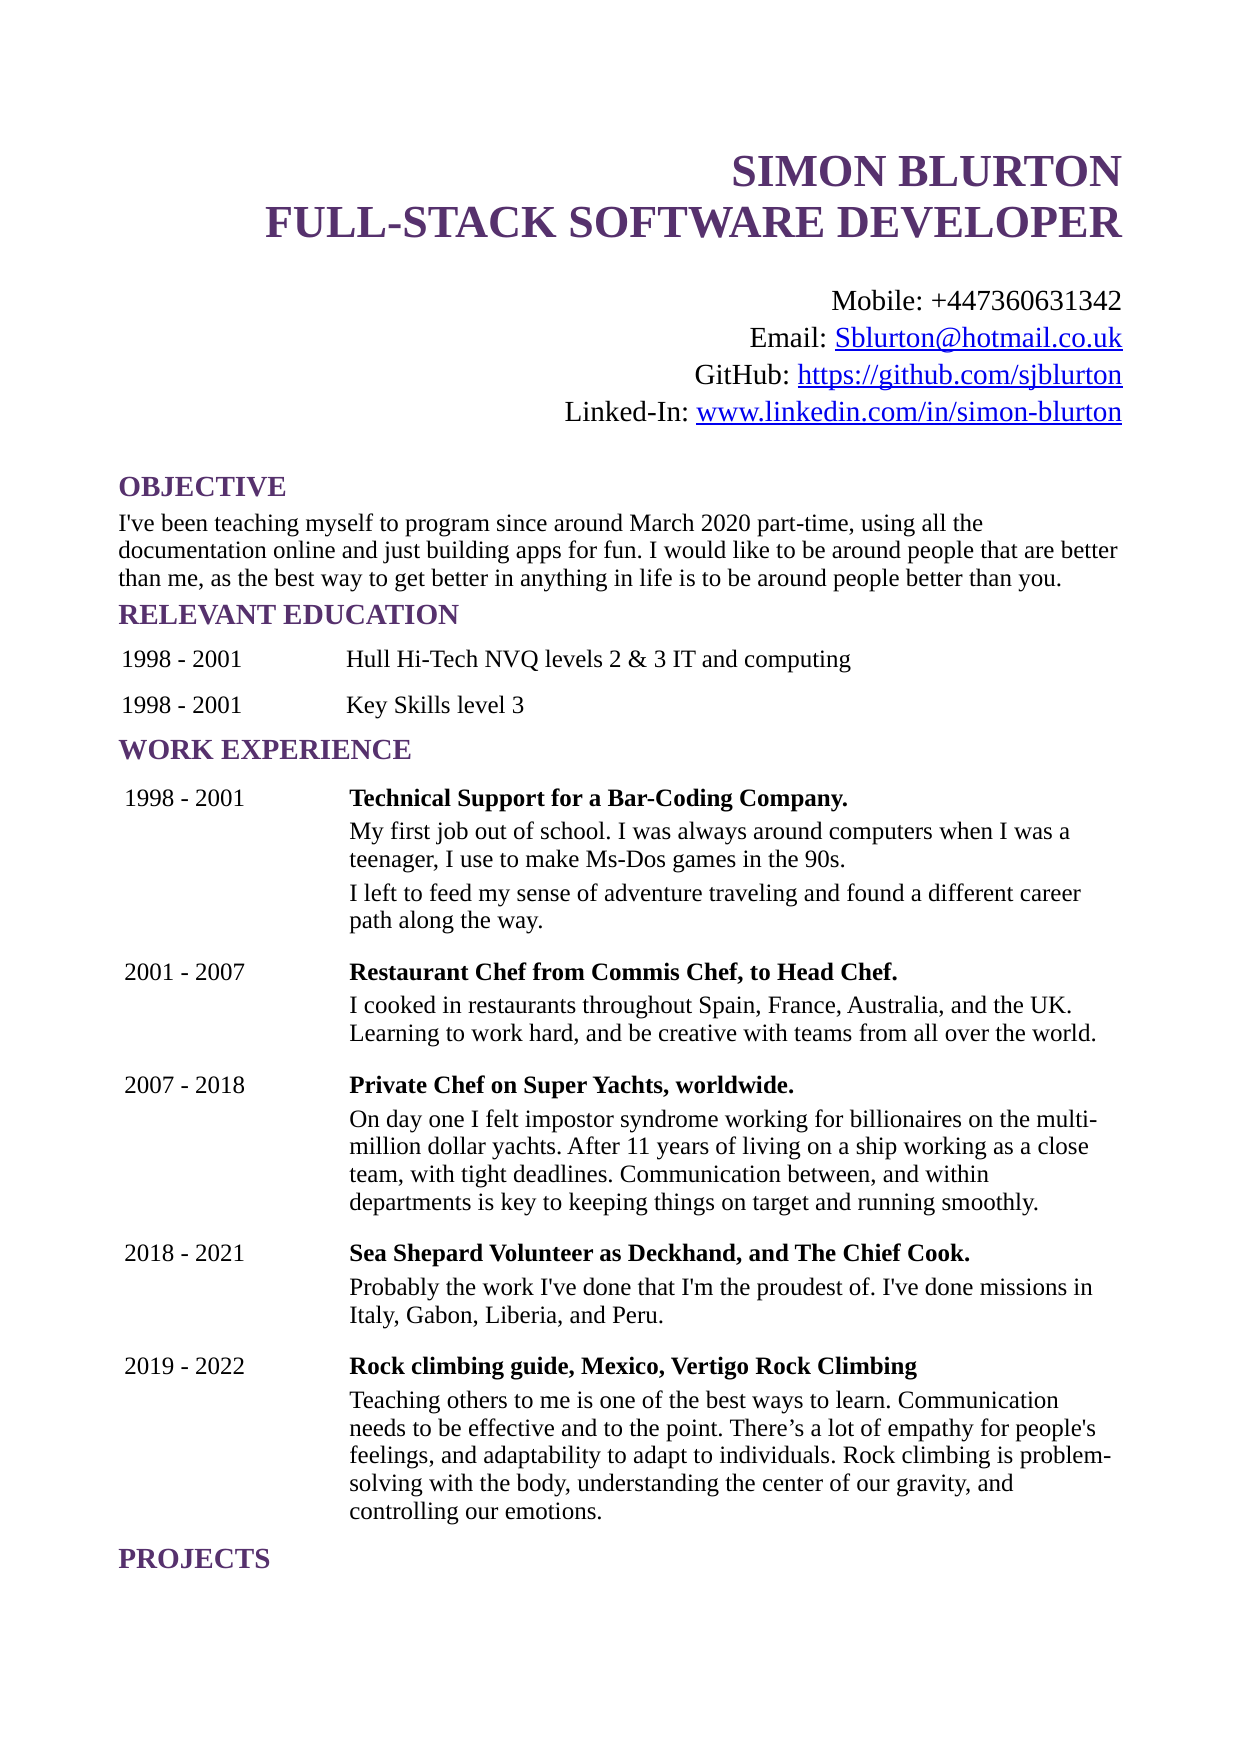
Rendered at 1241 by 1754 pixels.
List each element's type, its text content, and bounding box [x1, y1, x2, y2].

text PROJECTS [118, 1543, 1122, 1575]
table_cell Private Chef on Super Yachts, worldwide. On day one I felt impostor syndrome working for billionaires on the multi-million dollar yachts. After 11 years of living on a ship working as a close team, with tight deadlines. Communication between, and within departments is key to keeping things on target and running smoothly. [343, 1059, 1123, 1227]
text OBJECTIVE [118, 471, 1122, 503]
table_cell Sea Shepard Volunteer as Deckhand, and The Chief Cook. Probably the work I've done that I'm the proudest of. I've done missions in Italy, Gabon, Liberia, and Peru. [343, 1228, 1123, 1341]
text FULL-STACK SOFTWARE DEVELOPER [118, 197, 1122, 247]
text GitHub: https://github.com/sjblurton [118, 358, 1122, 391]
text Mobile: +447360631342 [118, 284, 1122, 316]
table_header 1998 - 2001 [118, 772, 343, 946]
text RELEVANT EDUCATION [118, 598, 1122, 630]
table_cell Key Skills level 3 [343, 682, 1122, 727]
table_header Technical Support for a Bar-Coding Company. My first job out of school. I was always around computers when I was a teenager, I use to make Ms-Dos games in the 90s. I left to feed my sense of adventure traveling and found a different career path along the way. [343, 772, 1123, 946]
text Email: Sblurton@hotmail.co.uk [118, 321, 1122, 353]
table_cell 2019 - 2022 [118, 1341, 343, 1537]
table_cell Rock climbing guide, Mexico, Vertigo Rock Climbing Teaching others to me is one of the best ways to learn. Communication needs to be effective and to the point. There’s a lot of empathy for people's feelings, and adaptability to adapt to individuals. Rock climbing is problem-solving with the body, understanding the center of our gravity, and controlling our emotions. [343, 1341, 1123, 1537]
text I've been teaching myself to program since around March 2020 part-time, using all the documentation online and just building apps for fun. I would like to be around people that are better than me, as the best way to get better in anything in life is to be around people better than you. [118, 509, 1122, 592]
table_cell Restaurant Chef from Commis Chef, to Head Chef. I cooked in restaurants throughout Spain, France, Australia, and the UK. Learning to work hard, and be creative with teams from all over the world. [343, 946, 1123, 1059]
table_cell 2018 - 2021 [118, 1228, 343, 1341]
text WORK EXPERIENCE [118, 733, 1122, 766]
table_cell 2007 - 2018 [118, 1059, 343, 1227]
table_cell 2001 - 2007 [118, 946, 343, 1059]
text Linked-In: www.linkedin.com/in/simon-blurton [118, 395, 1122, 428]
table_cell 1998 - 2001 [118, 682, 343, 727]
table_header Hull Hi-Tech NVQ levels 2 & 3 IT and computing [343, 636, 1122, 682]
text SIMON BLURTON [118, 146, 1122, 197]
table_header 1998 - 2001 [118, 636, 343, 682]
